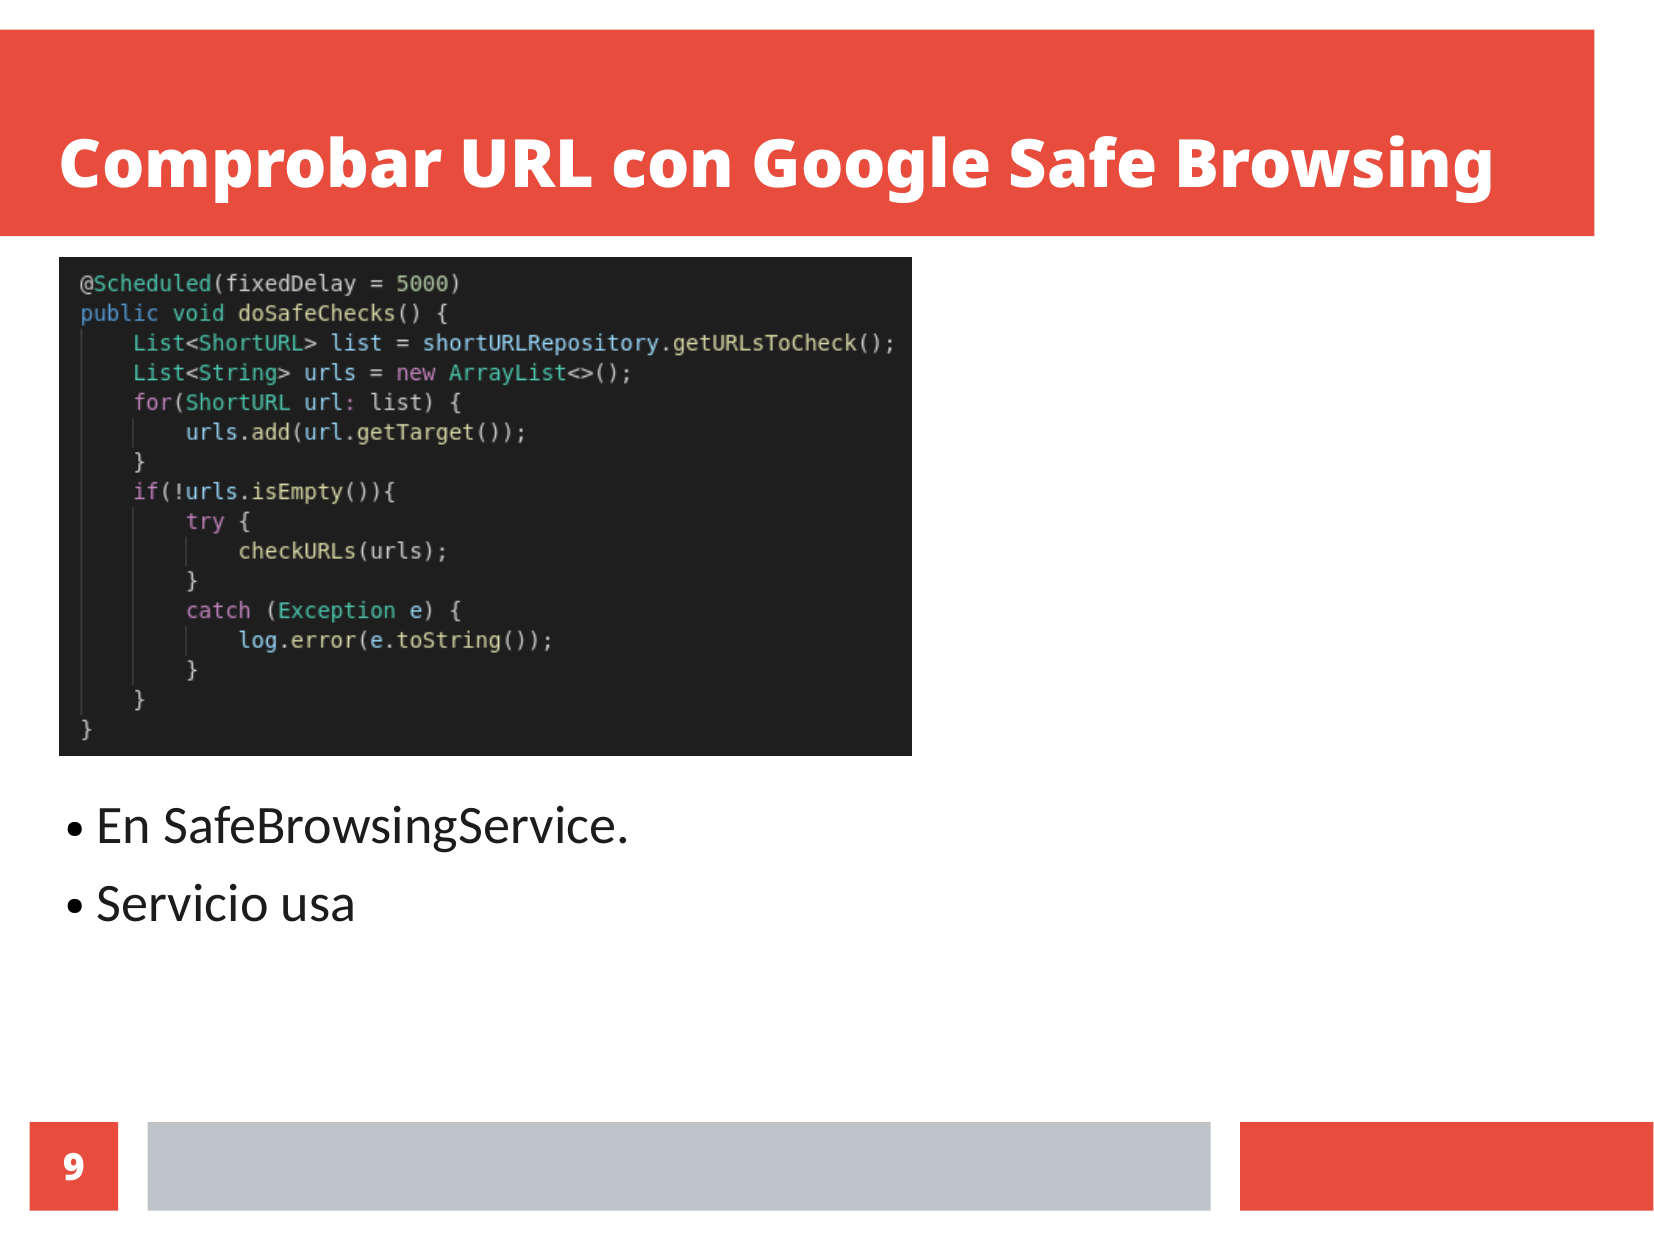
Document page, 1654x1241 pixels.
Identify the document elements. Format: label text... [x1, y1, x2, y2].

title Comprobar URL con Google Safe Browsing [59, 59, 1595, 207]
list En SafeBrowsingService. Servicio usa [64, 803, 981, 1040]
picture [59, 257, 912, 756]
